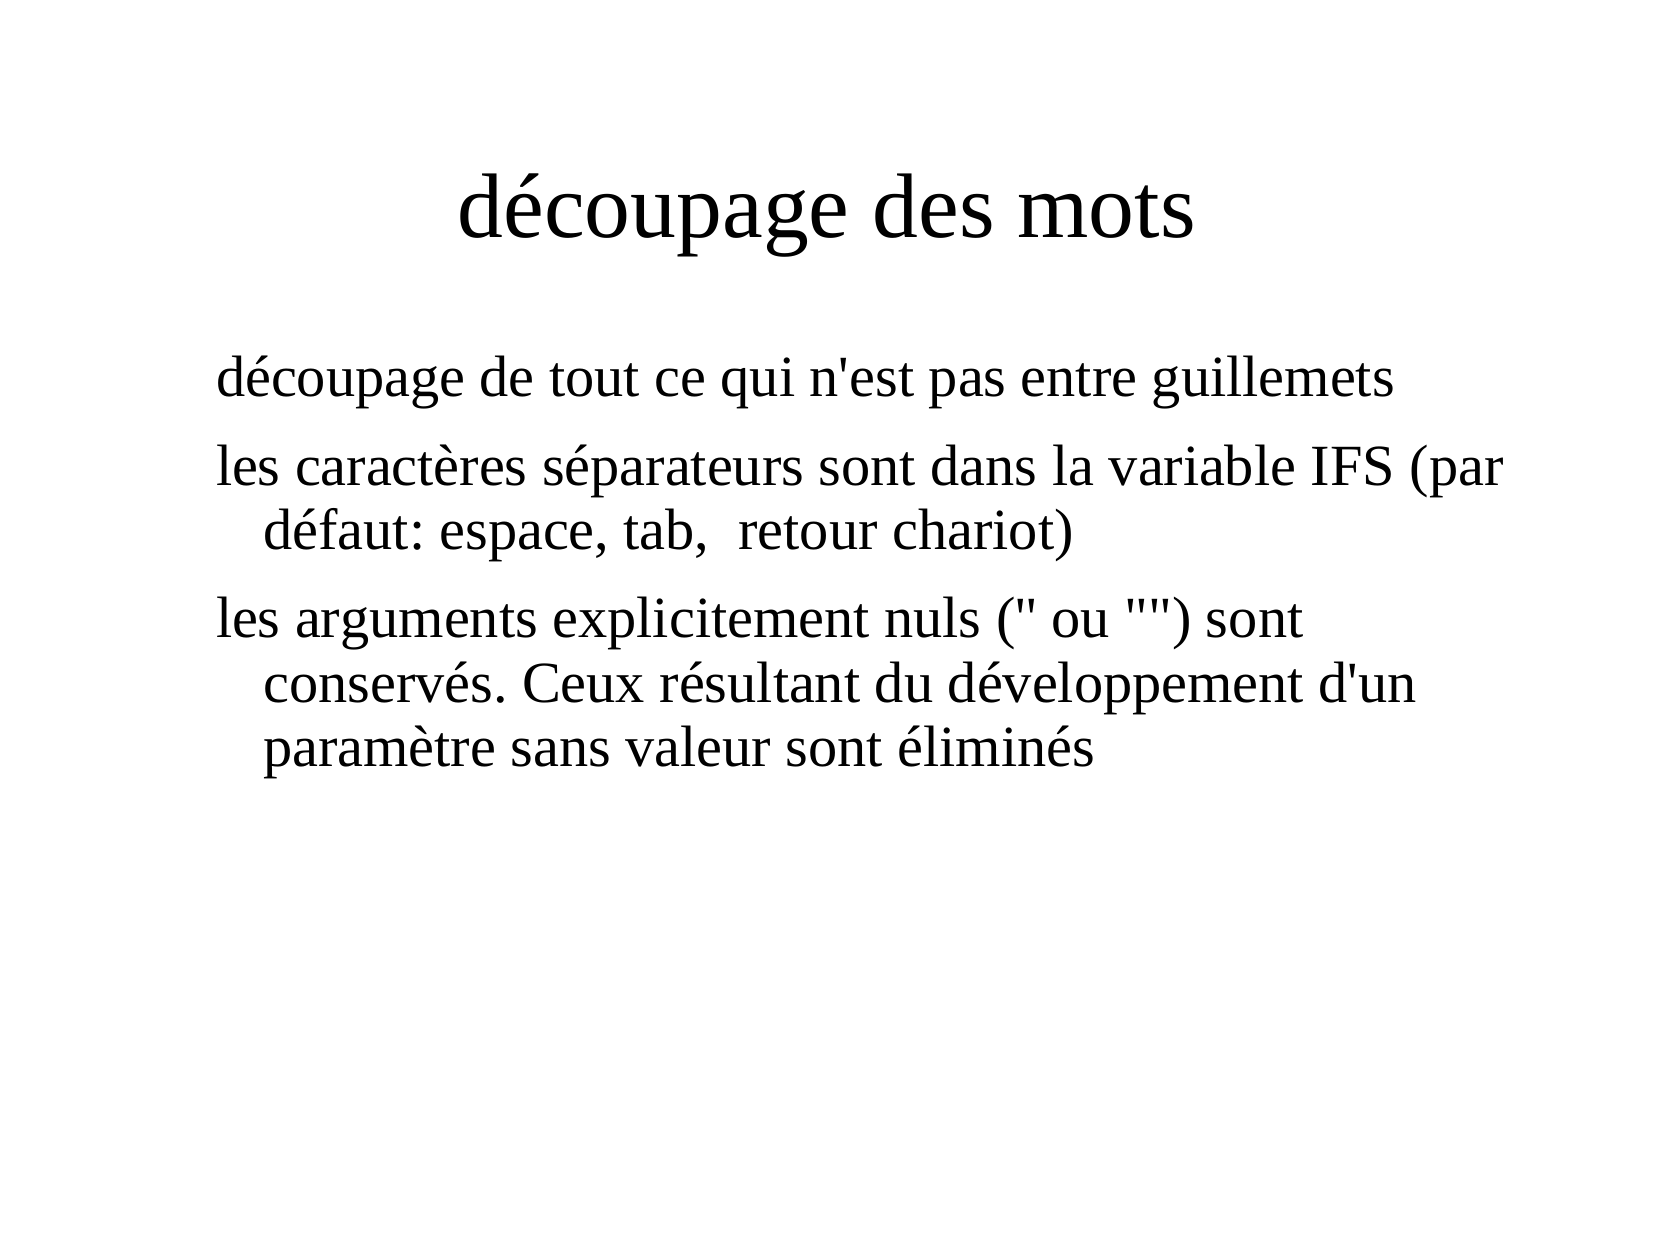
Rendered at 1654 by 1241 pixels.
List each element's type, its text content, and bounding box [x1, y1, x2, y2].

list découpage de tout ce qui n'est pas entre guillemets les caractères séparateurs sont dans la variable IFS (par défaut: espace, tab, retour chariot) les arguments explicitement nuls ('' ou "") sont conservés. Ceux résultant du développement d'un paramètre sans valeur sont éliminés [121, 344, 1534, 1127]
title découpage des mots [121, 102, 1534, 311]
